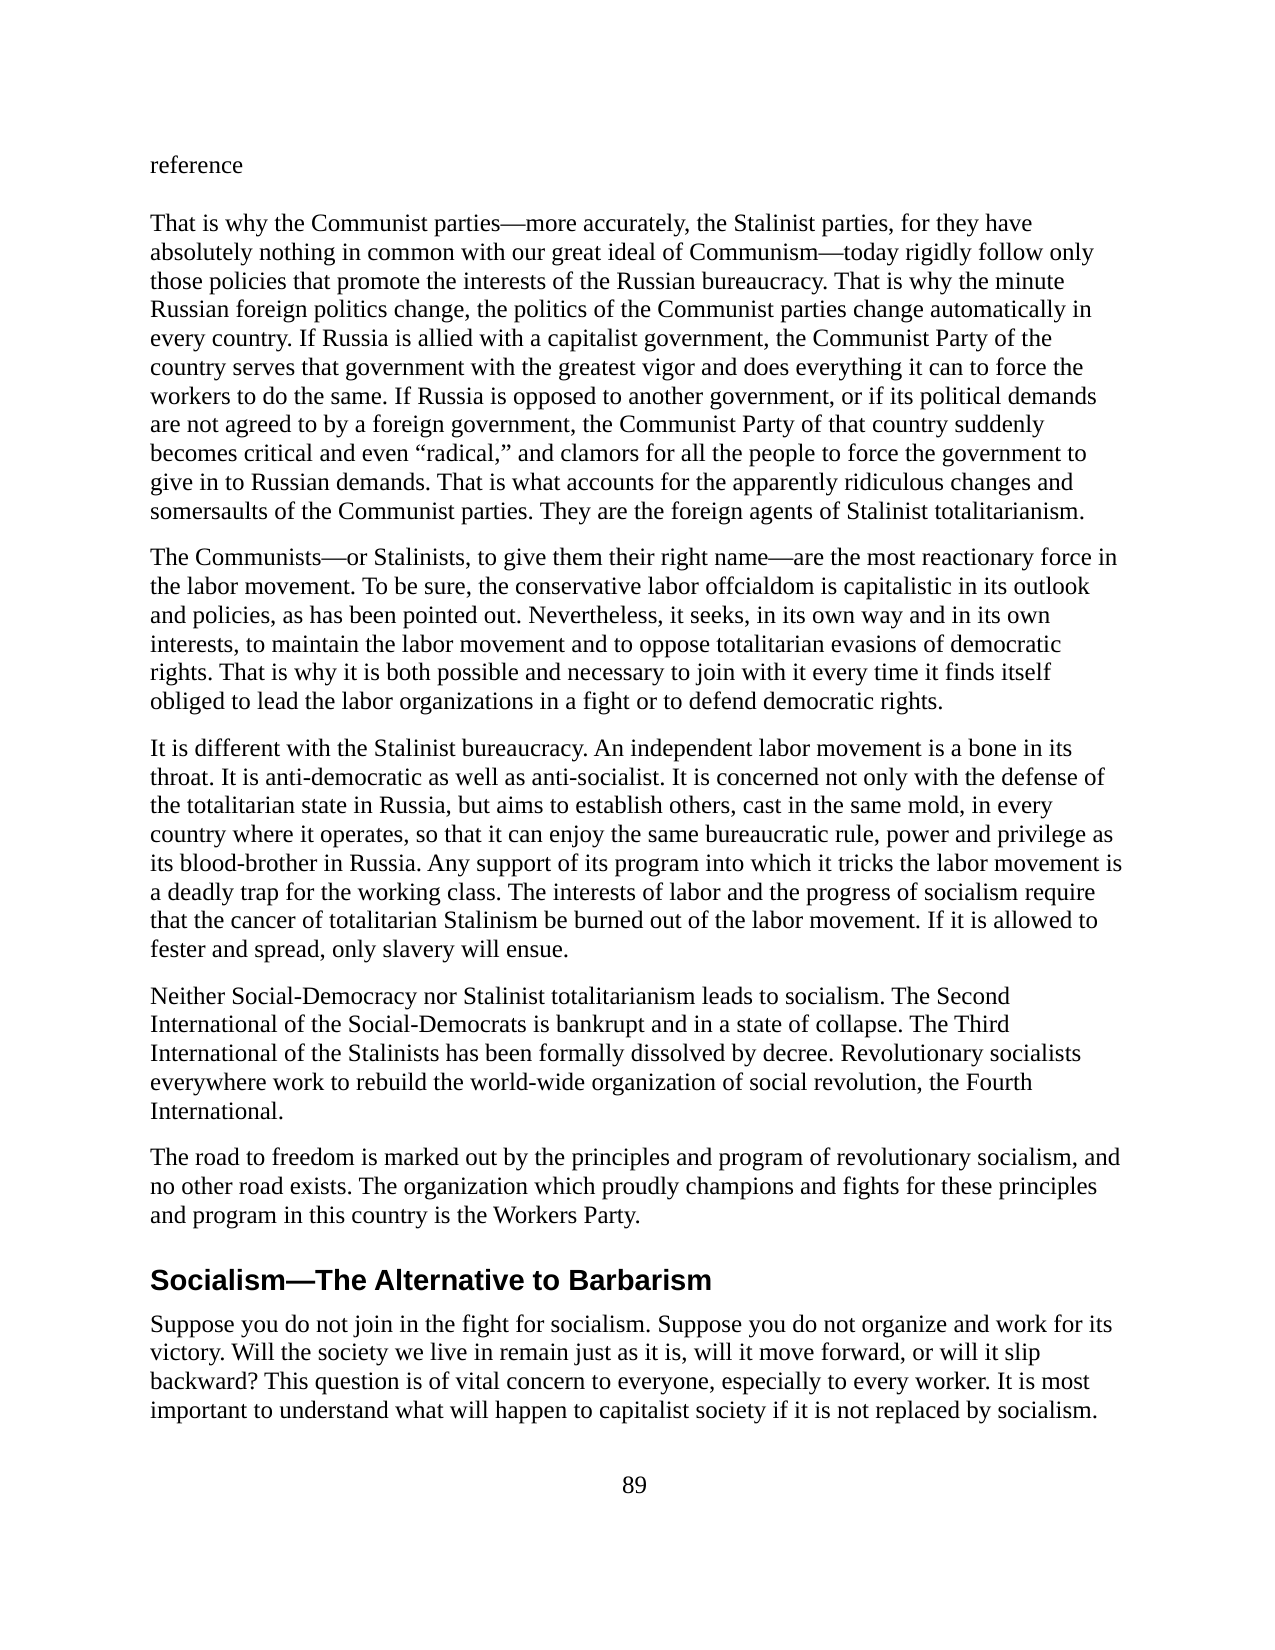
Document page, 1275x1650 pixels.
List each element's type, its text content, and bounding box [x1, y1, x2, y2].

text Neither Social-Democracy nor Stalinist totalitarianism leads to socialism. The Second International of the Social-Democrats is bankrupt and in a state of collapse. The Third International of the Stalinists has been formally dissolved by decree. Revolutionary socialists everywhere work to rebuild the world-wide organization of social revolution, the Fourth International. [150, 981, 1125, 1124]
text Suppose you do not join in the fight for socialism. Suppose you do not organize and work for its victory. Will the society we live in remain just as it is, will it move forward, or will it slip backward? This question is of vital concern to everyone, especially to every worker. It is most important to understand what will happen to capitalist society if it is not replaced by socialism. [150, 1309, 1125, 1424]
text It is different with the Stalinist bureaucracy. An independent labor movement is a bone in its throat. It is anti-democratic as well as anti-socialist. It is concerned not only with the defense of the totalitarian state in Russia, but aims to establish others, cast in the same mold, in every country where it operates, so that it can enjoy the same bureaucratic rule, power and privilege as its blood-brother in Russia. Any support of its program into which it tricks the labor movement is a deadly trap for the working class. The interests of labor and the progress of socialism require that the cancer of totalitarian Stalinism be burned out of the labor movement. If it is allowed to fester and spread, only slavery will ensue. [150, 733, 1125, 963]
text The road to freedom is marked out by the principles and program of revolutionary socialism, and no other road exists. The organization which proudly champions and fights for these principles and program in this country is the Workers Party. [150, 1142, 1125, 1229]
subtitle Socialism—The Alternative to Barbarism [150, 1263, 1125, 1296]
text The Communists—or Stalinists, to give them their right name—are the most reactionary force in the labor movement. To be sure, the conservative labor offcialdom is capitalistic in its outlook and policies, as has been pointed out. Nevertheless, it seeks, in its own way and in its own interests, to maintain the labor movement and to oppose totalitarian evasions of democratic rights. That is why it is both possible and necessary to join with it every time it finds itself obliged to lead the labor organizations in a fight or to defend democratic rights. [150, 542, 1125, 715]
text That is why the Communist parties—more accurately, the Stalinist parties, for they have absolutely nothing in common with our great ideal of Communism—today rigidly follow only those policies that promote the interests of the Russian bureaucracy. That is why the minute Russian foreign politics change, the politics of the Communist parties change automatically in every country. If Russia is allied with a capitalist government, the Communist Party of the country serves that government with the greatest vigor and does everything it can to force the workers to do the same. If Russia is opposed to another government, or if its political demands are not agreed to by a foreign government, the Communist Party of that country suddenly becomes critical and even “radical,” and clamors for all the people to force the government to give in to Russian demands. That is what accounts for the apparently ridiculous changes and somersaults of the Communist parties. They are the foreign agents of Stalinist totalitarianism. [150, 208, 1125, 524]
